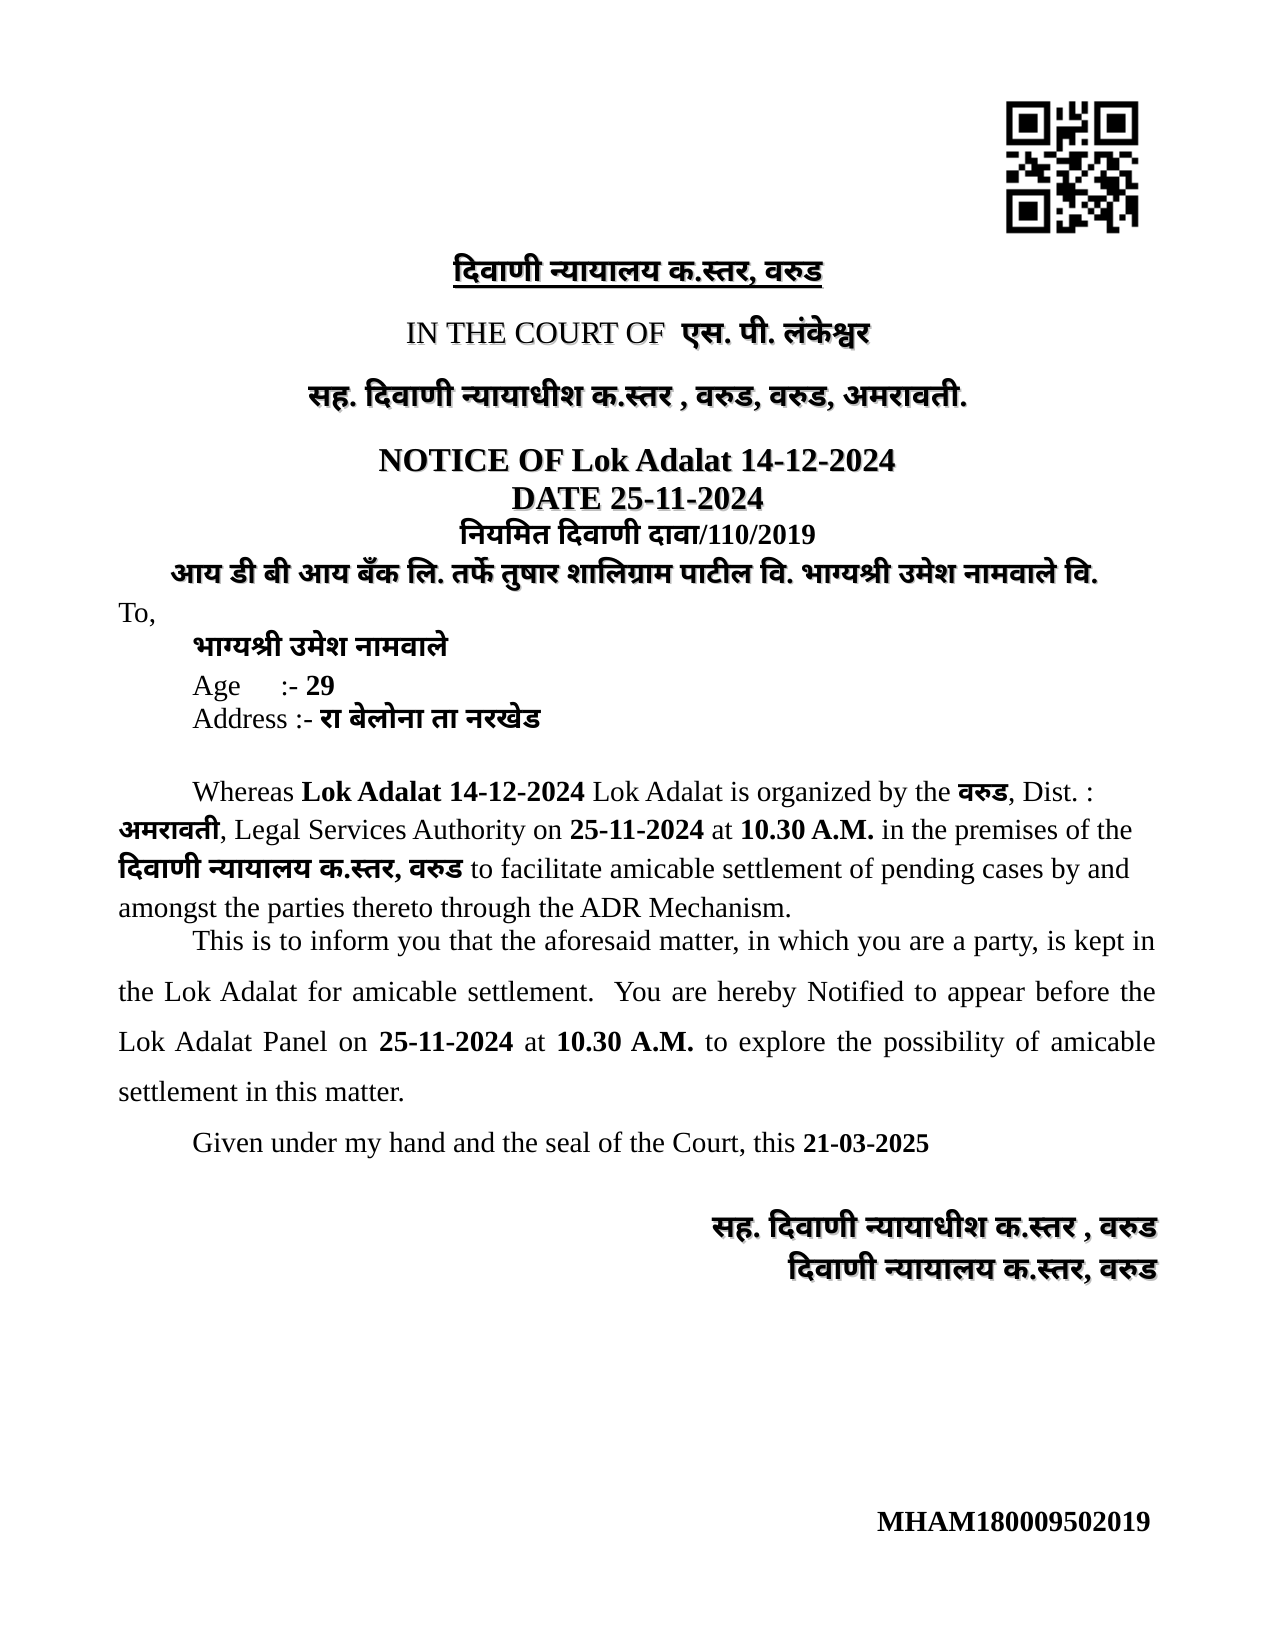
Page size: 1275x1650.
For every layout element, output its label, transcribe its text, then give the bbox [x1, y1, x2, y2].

text IN THE COURT OF एस. पी. लंकेश्वर [118, 314, 1157, 356]
picture [994, 89, 1151, 246]
text दिवाणी न्यायालय क.स्तर, वरुड [118, 252, 1157, 294]
text Age :- 29 [118, 668, 1157, 701]
text नियमित दिवाणी दावा/110/2019 [118, 517, 1157, 556]
text Given under my hand and the seal of the Court, this 21-03-2025 [118, 1125, 1157, 1158]
text सह. दिवाणी न्यायाधीश क.स्तर , वरुड, वरुड, अमरावती. [118, 377, 1157, 419]
text NOTICE OF Lok Adalat 14-12-2024 [118, 440, 1157, 478]
text Address :- रा बेलोना ता नरखेड [118, 701, 1157, 741]
text DATE 25-11-2024 [118, 478, 1157, 517]
text आय डी बी आय बँक लि. तर्फे तुषार शालिग्राम पाटील वि. भाग्यश्री उमेश नामवाले वि. [118, 556, 1157, 595]
text To, [118, 595, 1157, 629]
text भाग्यश्री उमेश नामवाले [118, 629, 1157, 668]
text दिवाणी न्यायालय क.स्तर, वरुड [118, 1251, 1157, 1292]
text This is to inform you that the aforesaid matter, in which you are a party, is kept in the Lok Adalat for amicable settlement. You are hereby Notified to appear before the Lok Adalat Panel on 25-11-2024 at 10.30 A.M. to explore the possibility of amicable settlement in this matter. [118, 923, 1157, 1108]
text सह. दिवाणी न्यायाधीश क.स्तर , वरुड [118, 1209, 1157, 1251]
table_header MHAM180009502019 [864, 1499, 1156, 1543]
table_cell [864, 85, 1156, 252]
text Whereas Lok Adalat 14-12-2024 Lok Adalat is organized by the वरुड, Dist. : अमरावती, Legal Services Authority on 25-11-2024 at 10.30 A.M. in the premises of the दिवाणी न्यायालय क.स्तर, वरुड to facilitate amicable settlement of pending cases by and amongst the parties thereto through the ADR Mechanism. [118, 774, 1157, 923]
